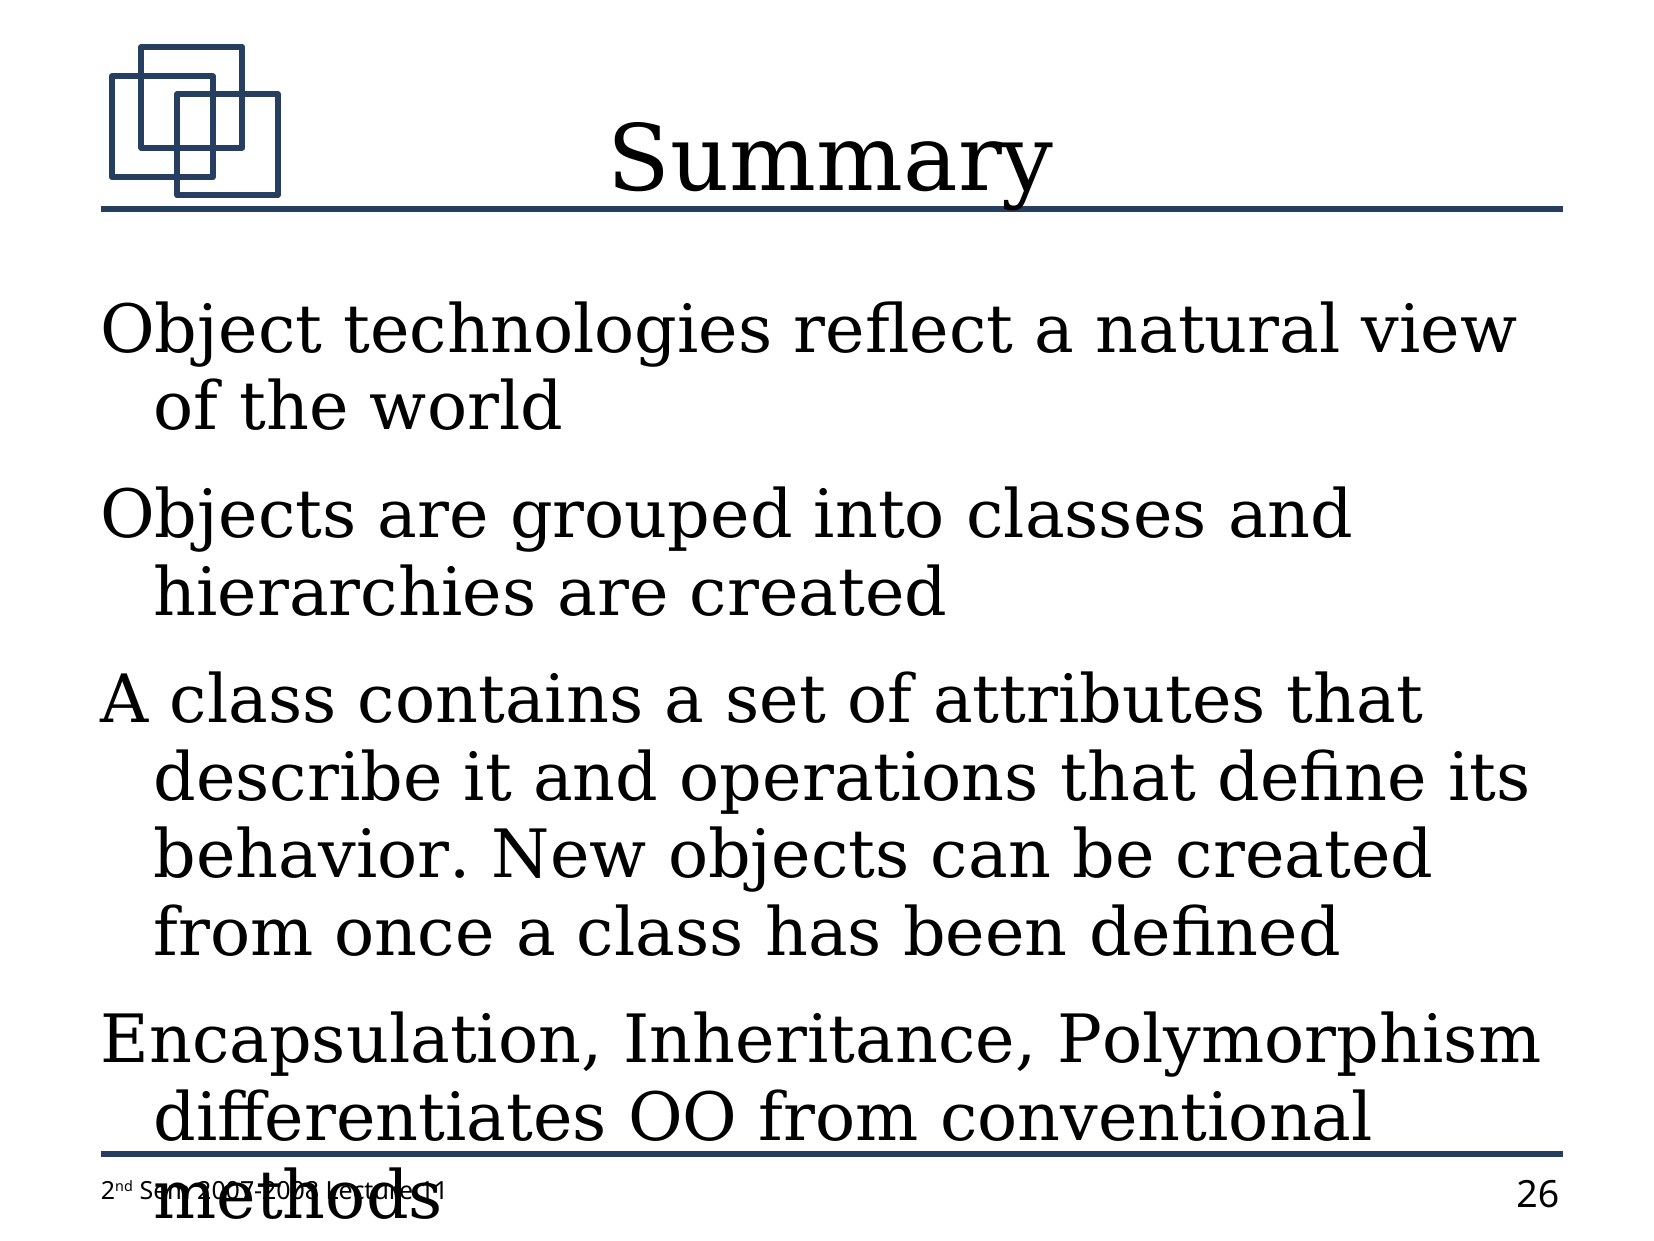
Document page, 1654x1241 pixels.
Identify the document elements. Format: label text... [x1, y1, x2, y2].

title Summary [86, 55, 1576, 263]
list Object technologies reflect a natural view of the world Objects are grouped into classes and hierarchies are created A class contains a set of attributes that describe it and operations that define its behavior. New objects can be created from once a class has been defined Encapsulation, Inheritance, Polymorphism differentiates OO from conventional methods [82, 290, 1571, 1235]
